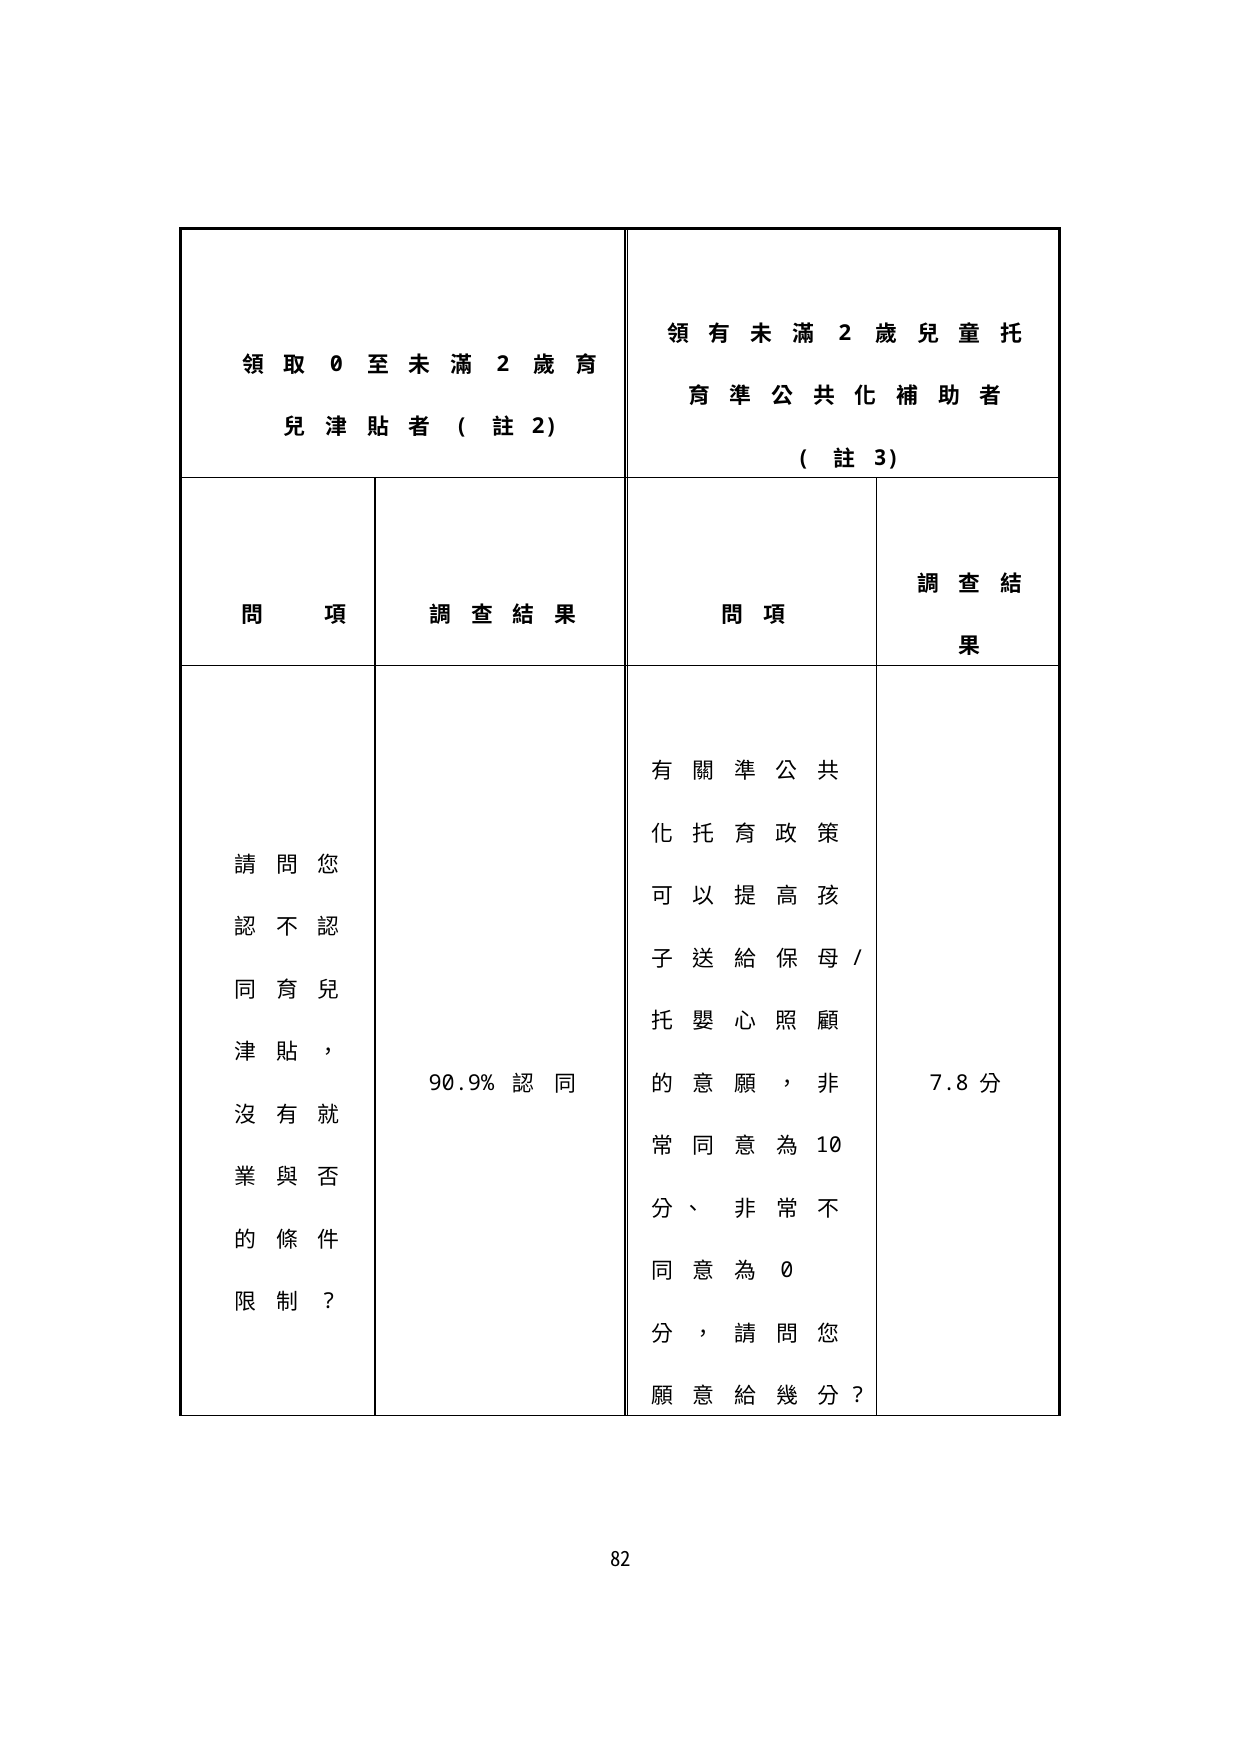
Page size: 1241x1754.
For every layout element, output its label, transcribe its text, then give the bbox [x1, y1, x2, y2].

table_cell 有關準公共化托育政策可以提高孩子送給保母/托嬰心照顧的意願，非常同意為10分、非常不同意為0分，請問您願意給幾分? [628, 666, 876, 1415]
table_cell 問項 [628, 478, 876, 665]
table_cell 請問您認不認同育兒津貼，沒有就業與否的條件限制? [182, 666, 374, 1415]
table_cell 調查結果 [376, 478, 624, 665]
table_header 領取0至未滿2歲育兒津貼者(註2) [182, 230, 624, 477]
table_header 領有未滿2歲兒童托育準公共化補助者 (註3) [628, 230, 1058, 477]
table_cell 7.8分 [877, 666, 1058, 1415]
table_cell 90.9%認同 [376, 666, 624, 1415]
table_cell 調查結果 [877, 478, 1058, 665]
table_cell 問 項 [182, 478, 374, 665]
